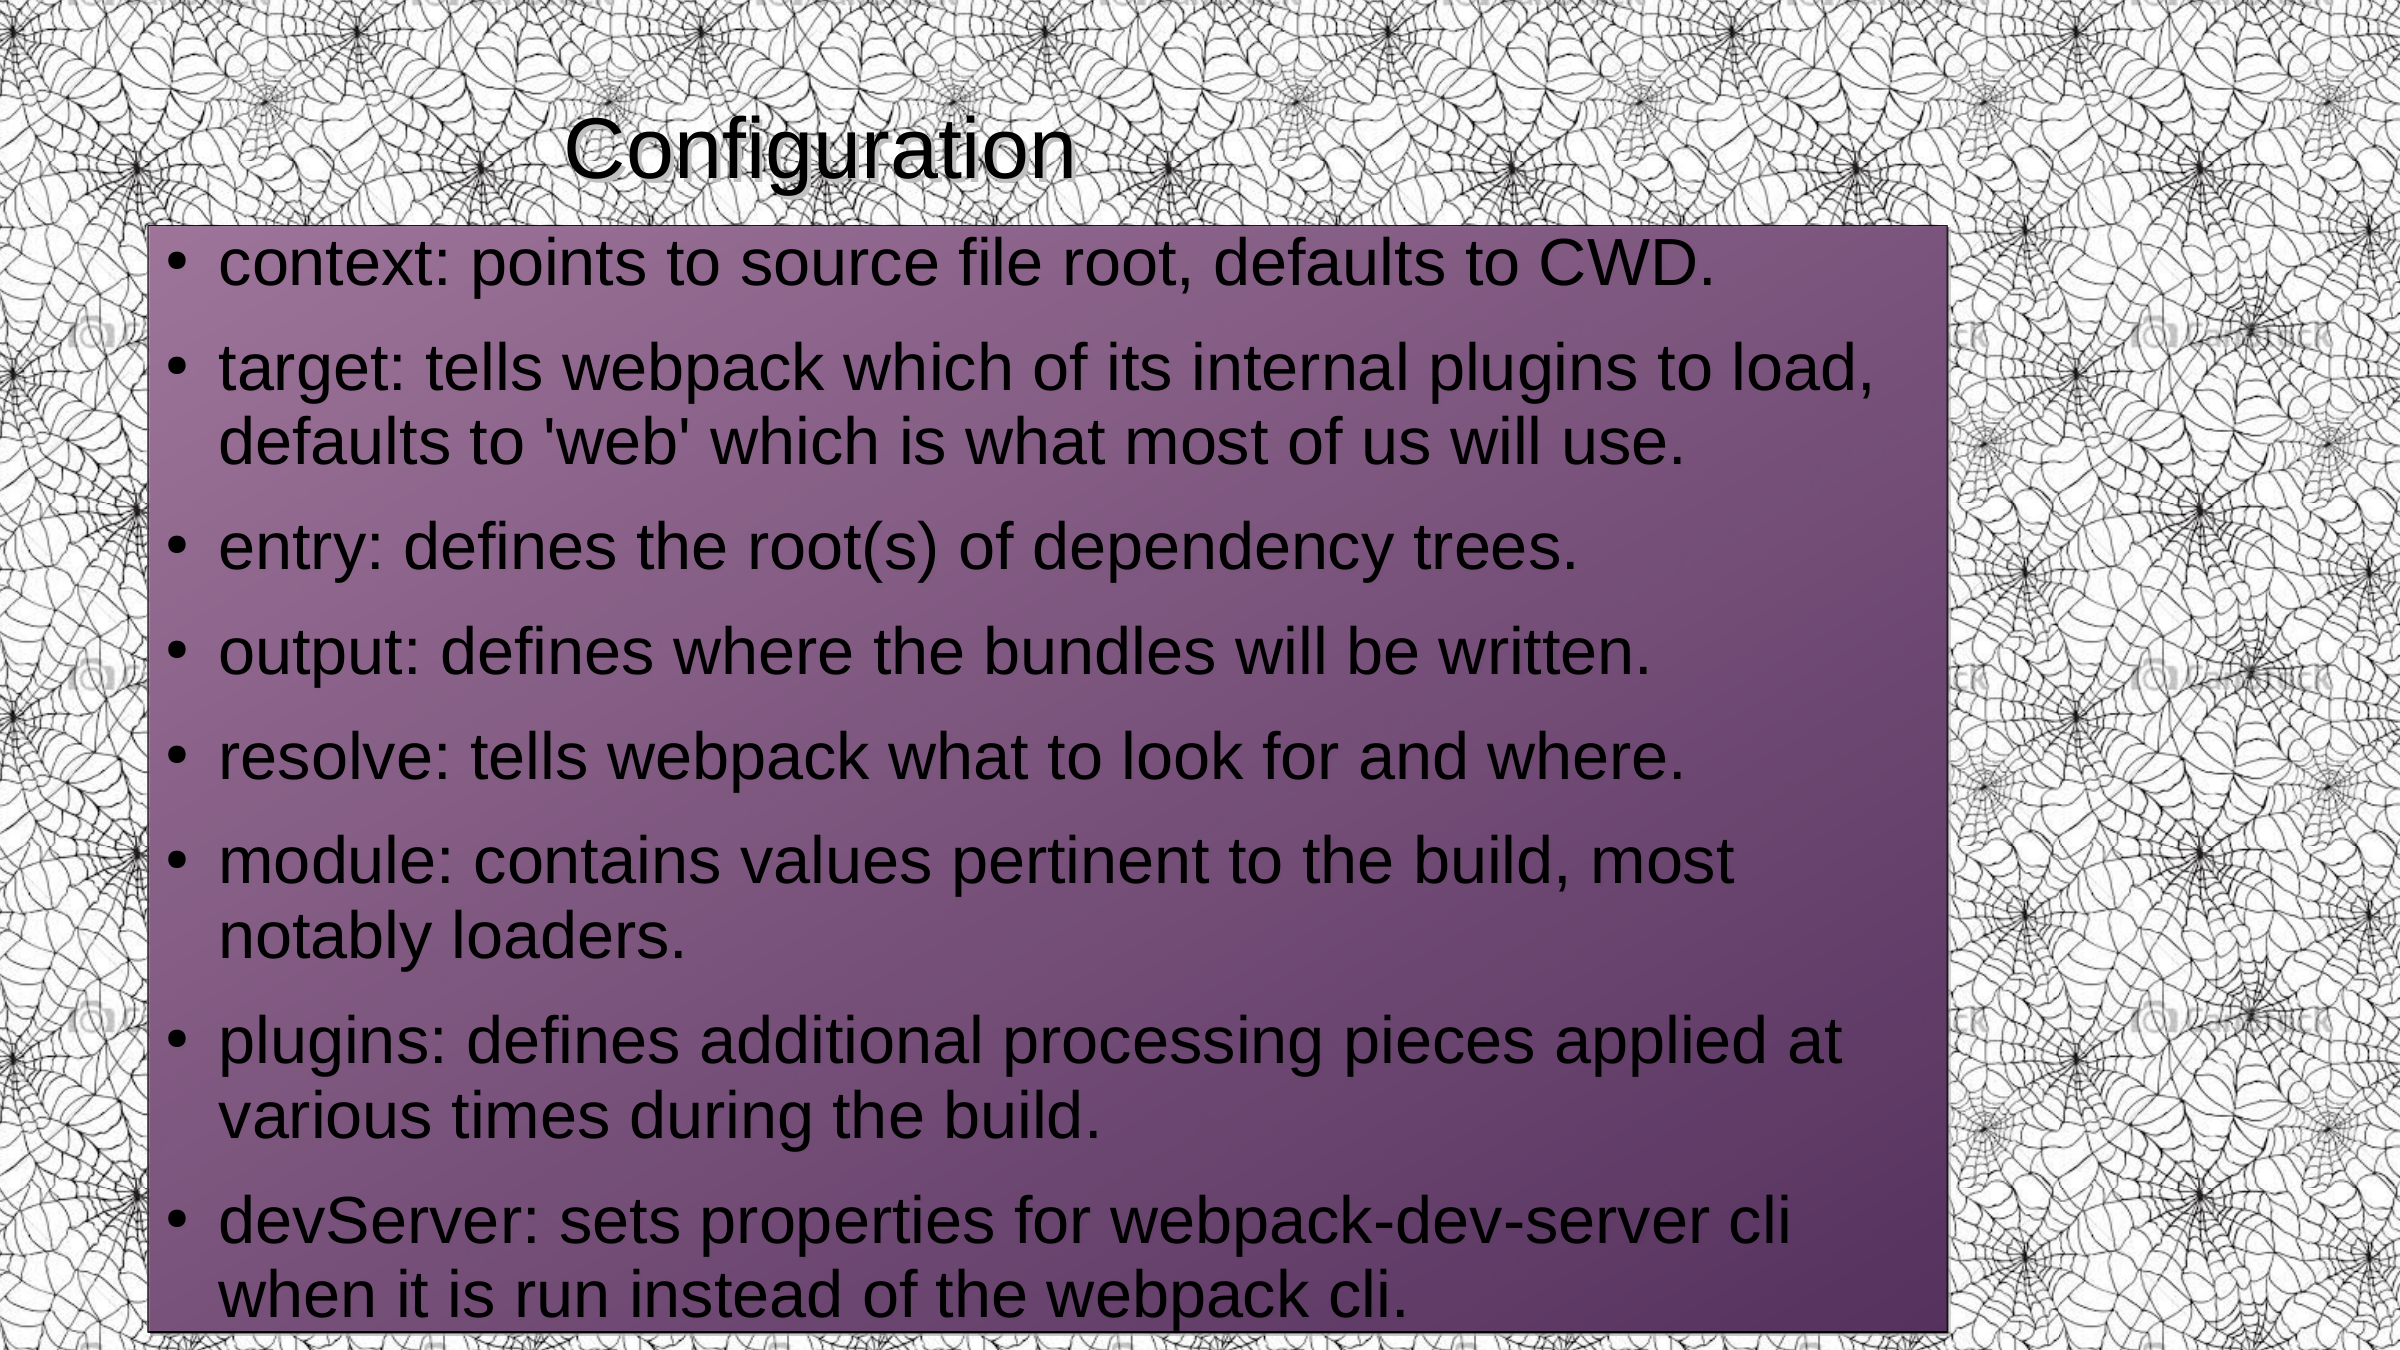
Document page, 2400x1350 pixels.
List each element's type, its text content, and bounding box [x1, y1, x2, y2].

picture [0, 0, 2400, 1350]
list context: points to source file root, defaults to CWD. target: tells webpack which of its internal plugins to load, defaults to 'web' which is what most of us will use. entry: defines the root(s) of dependency trees. output: defines where the bundles will be written. resolve: tells webpack what to look for and where. module: contains values pertinent to the build, most notably loaders. plugins: defines additional processing pieces applied at various times during the build. devServer: sets properties for webpack-dev-server cli when it is run instead of the webpack cli. [147, 225, 1948, 1333]
title Configuration [135, 45, 1506, 253]
